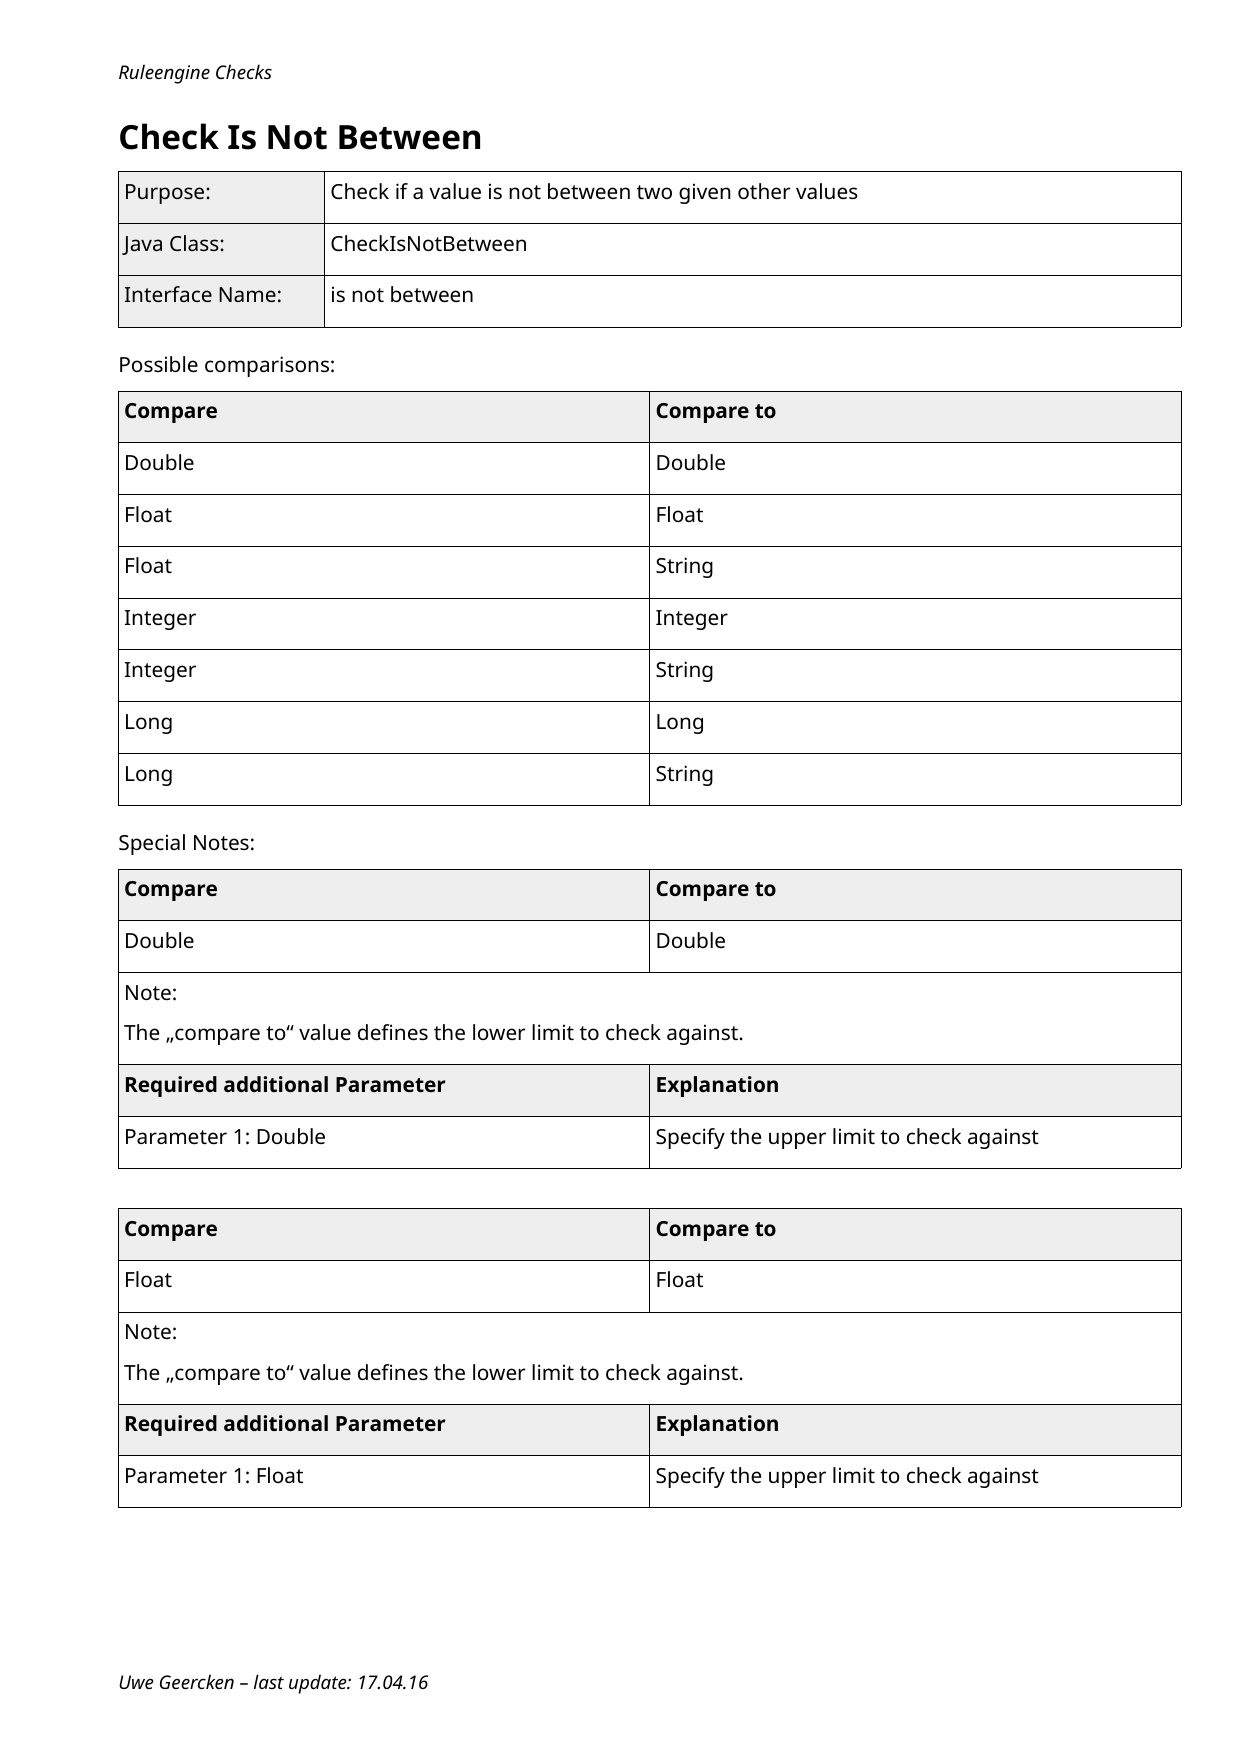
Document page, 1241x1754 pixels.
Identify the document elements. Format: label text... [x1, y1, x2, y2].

table_header Check if a value is not between two given other values [325, 172, 1181, 223]
text Possible comparisons: [118, 350, 1181, 379]
table_cell Note: The „compare to“ value defines the lower limit to check against. [119, 973, 1181, 1064]
table_header Compare [119, 1209, 649, 1260]
table_cell Interface Name: [119, 276, 324, 327]
table_cell Explanation [650, 1405, 1181, 1455]
table_cell Long [119, 754, 649, 805]
table_header Compare to [650, 870, 1181, 920]
table_cell CheckIsNotBetween [325, 224, 1181, 275]
table_cell Double [650, 443, 1181, 494]
table_header Purpose: [119, 172, 324, 223]
table_cell Required additional Parameter [119, 1065, 649, 1116]
table_header Compare [119, 870, 649, 920]
table_cell Float [119, 547, 649, 598]
table_cell is not between [325, 276, 1181, 327]
table_cell Float [119, 495, 649, 546]
table_cell Long [119, 702, 649, 753]
table_cell Parameter 1: Double [119, 1117, 649, 1168]
table_cell Specify the upper limit to check against [650, 1117, 1181, 1168]
text Special Notes: [118, 828, 1181, 857]
table_cell Long [650, 702, 1181, 753]
table_cell Parameter 1: Float [119, 1456, 649, 1507]
table_cell Double [119, 443, 649, 494]
table_cell Explanation [650, 1065, 1181, 1116]
table_cell Double [650, 921, 1181, 972]
table_header Compare [119, 392, 649, 442]
table_cell Integer [119, 650, 649, 701]
table_cell Double [119, 921, 649, 972]
table_cell Specify the upper limit to check against [650, 1456, 1181, 1507]
table_cell Float [650, 1261, 1181, 1312]
table_cell String [650, 754, 1181, 805]
table_cell Integer [119, 599, 649, 649]
table_cell Float [119, 1261, 649, 1312]
text Check Is Not Between [118, 114, 1181, 159]
table_header Compare to [650, 1209, 1181, 1260]
table_cell Note: The „compare to“ value defines the lower limit to check against. [119, 1313, 1181, 1403]
table_cell String [650, 650, 1181, 701]
table_cell Java Class: [119, 224, 324, 275]
table_cell Required additional Parameter [119, 1405, 649, 1455]
table_cell String [650, 547, 1181, 598]
table_header Compare to [650, 392, 1181, 442]
table_cell Float [650, 495, 1181, 546]
table_cell Integer [650, 599, 1181, 649]
